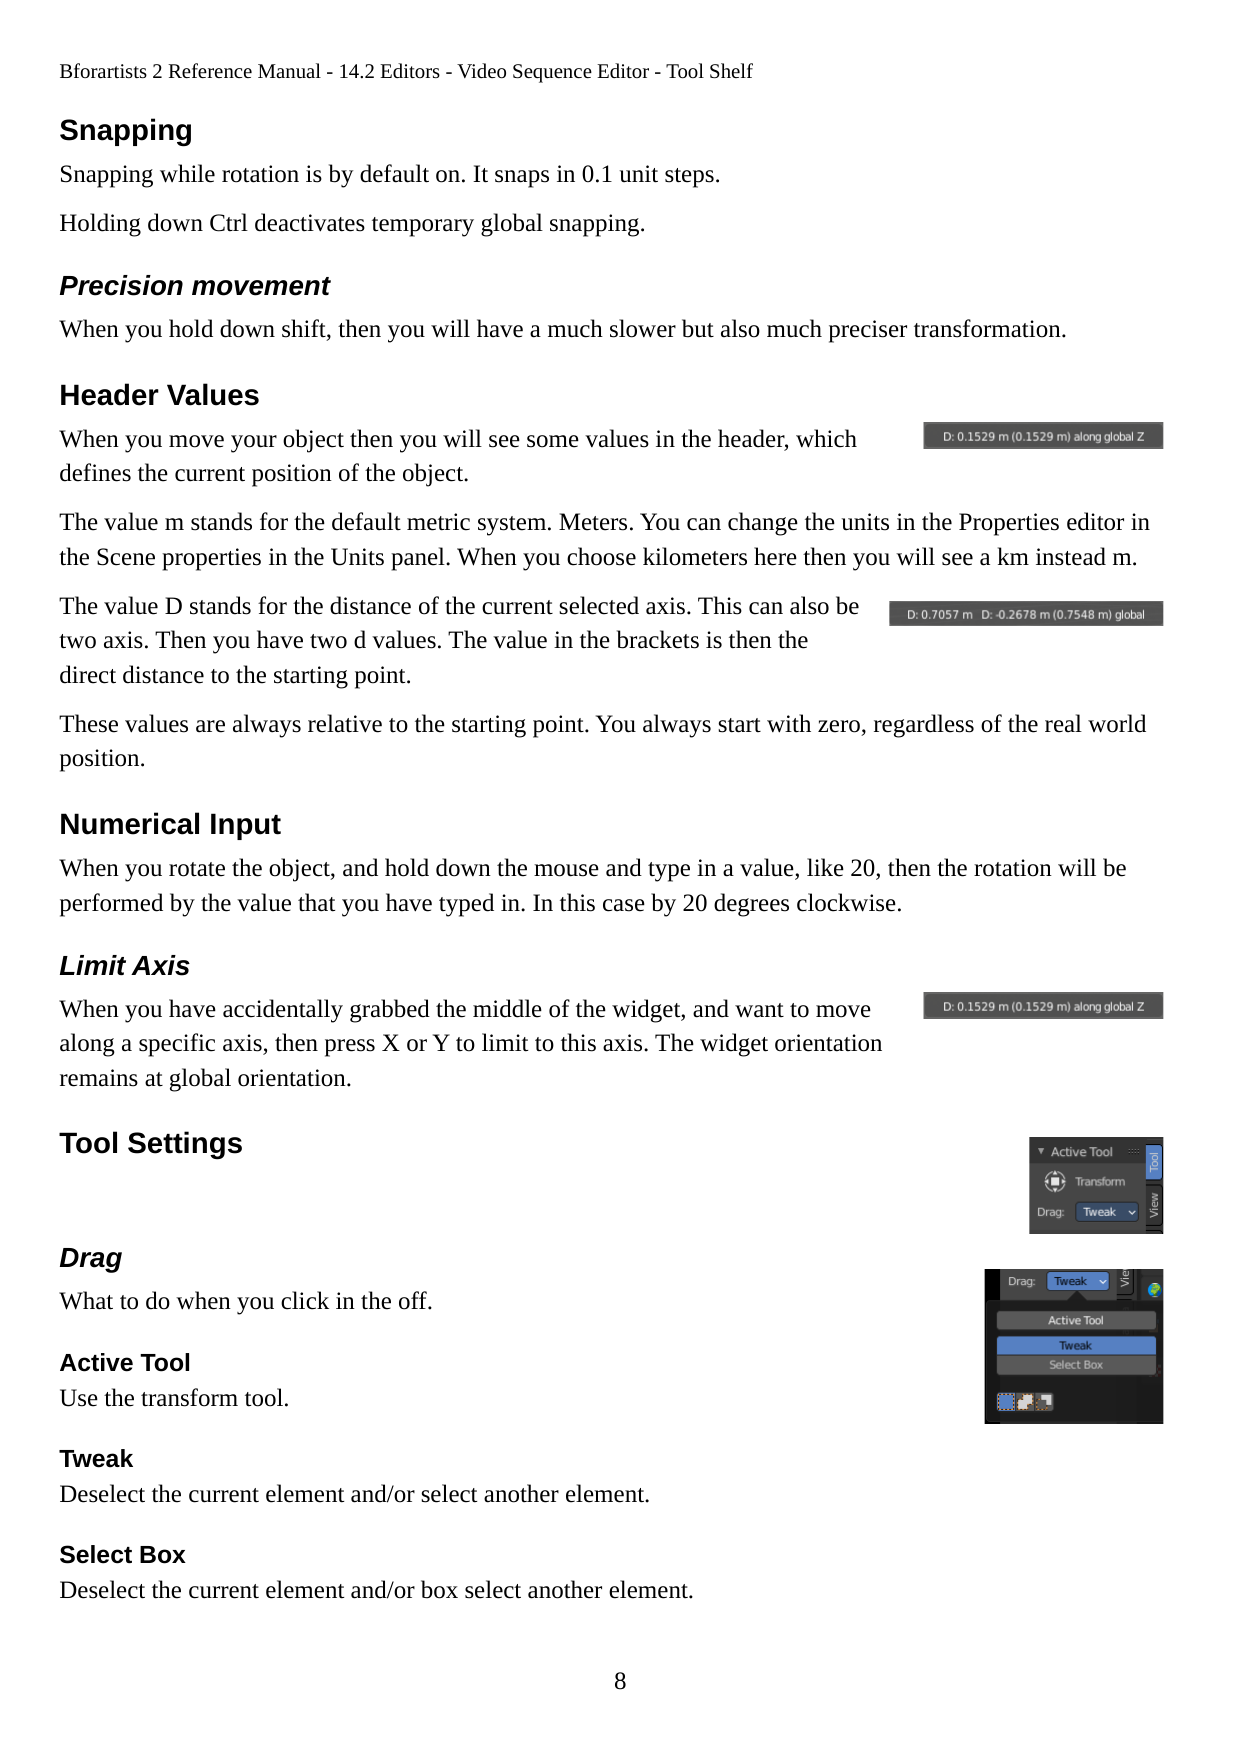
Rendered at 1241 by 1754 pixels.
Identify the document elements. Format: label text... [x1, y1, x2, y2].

subtitle Active Tool [59, 1348, 984, 1376]
picture [923, 422, 1164, 449]
text When you hold down shift, then you will have a much slower but also much preciser transformation. [59, 314, 1181, 343]
text Holding down Ctrl deactivates temporary global snapping. [59, 208, 1181, 237]
text Use the transform tool. [59, 1383, 984, 1411]
text When you rotate the object, and hold down the mouse and type in a value, like 20, then the rotation will be performed by the value that you have typed in. In this case by 20 degrees clockwise. [59, 853, 1181, 916]
text Deselect the current element and/or box select another element. [59, 1575, 1181, 1604]
subtitle Snapping [59, 113, 1181, 146]
text Snapping while rotation is by default on. It snaps in 0.1 unit steps. [59, 159, 1181, 188]
subtitle Numerical Input [59, 807, 1181, 841]
subtitle Tweak [59, 1444, 1181, 1473]
text These values are always relative to the starting point. You always start with zero, regardless of the real world position. [59, 709, 1181, 772]
picture [984, 1269, 1164, 1424]
text When you move your object then you will see some values in the header, which defines the current position of the object. [59, 424, 1181, 487]
subtitle [1164, 1348, 1181, 1376]
picture [1029, 1137, 1164, 1234]
picture [889, 601, 1164, 626]
text What to do when you click in the off. [59, 1286, 984, 1315]
subtitle Header Values [59, 377, 1181, 411]
text The value m stands for the default metric system. Meters. You can change the units in the Properties editor in the Scene properties in the Units panel. When you choose kilometers here then you will see a km instead m. [59, 507, 1181, 571]
subtitle Tool Settings [59, 1126, 1181, 1160]
subtitle Precision movement [59, 269, 1181, 301]
subtitle Select Box [59, 1541, 1181, 1569]
text When you have accidentally grabbed the middle of the widget, and want to move along a specific axis, then press X or Y to limit to this axis. The widget orientation remains at global orientation. [59, 994, 1181, 1091]
picture [923, 992, 1164, 1019]
text [1164, 1383, 1181, 1411]
subtitle Drag [59, 1242, 1181, 1274]
text The value D stands for the distance of the current selected axis. This can also be two axis. Then you have two d values. The value in the brackets is then the direct distance to the starting point. [59, 591, 1181, 688]
subtitle Limit Axis [59, 949, 1181, 981]
text Deselect the current element and/or select another element. [59, 1479, 1181, 1508]
